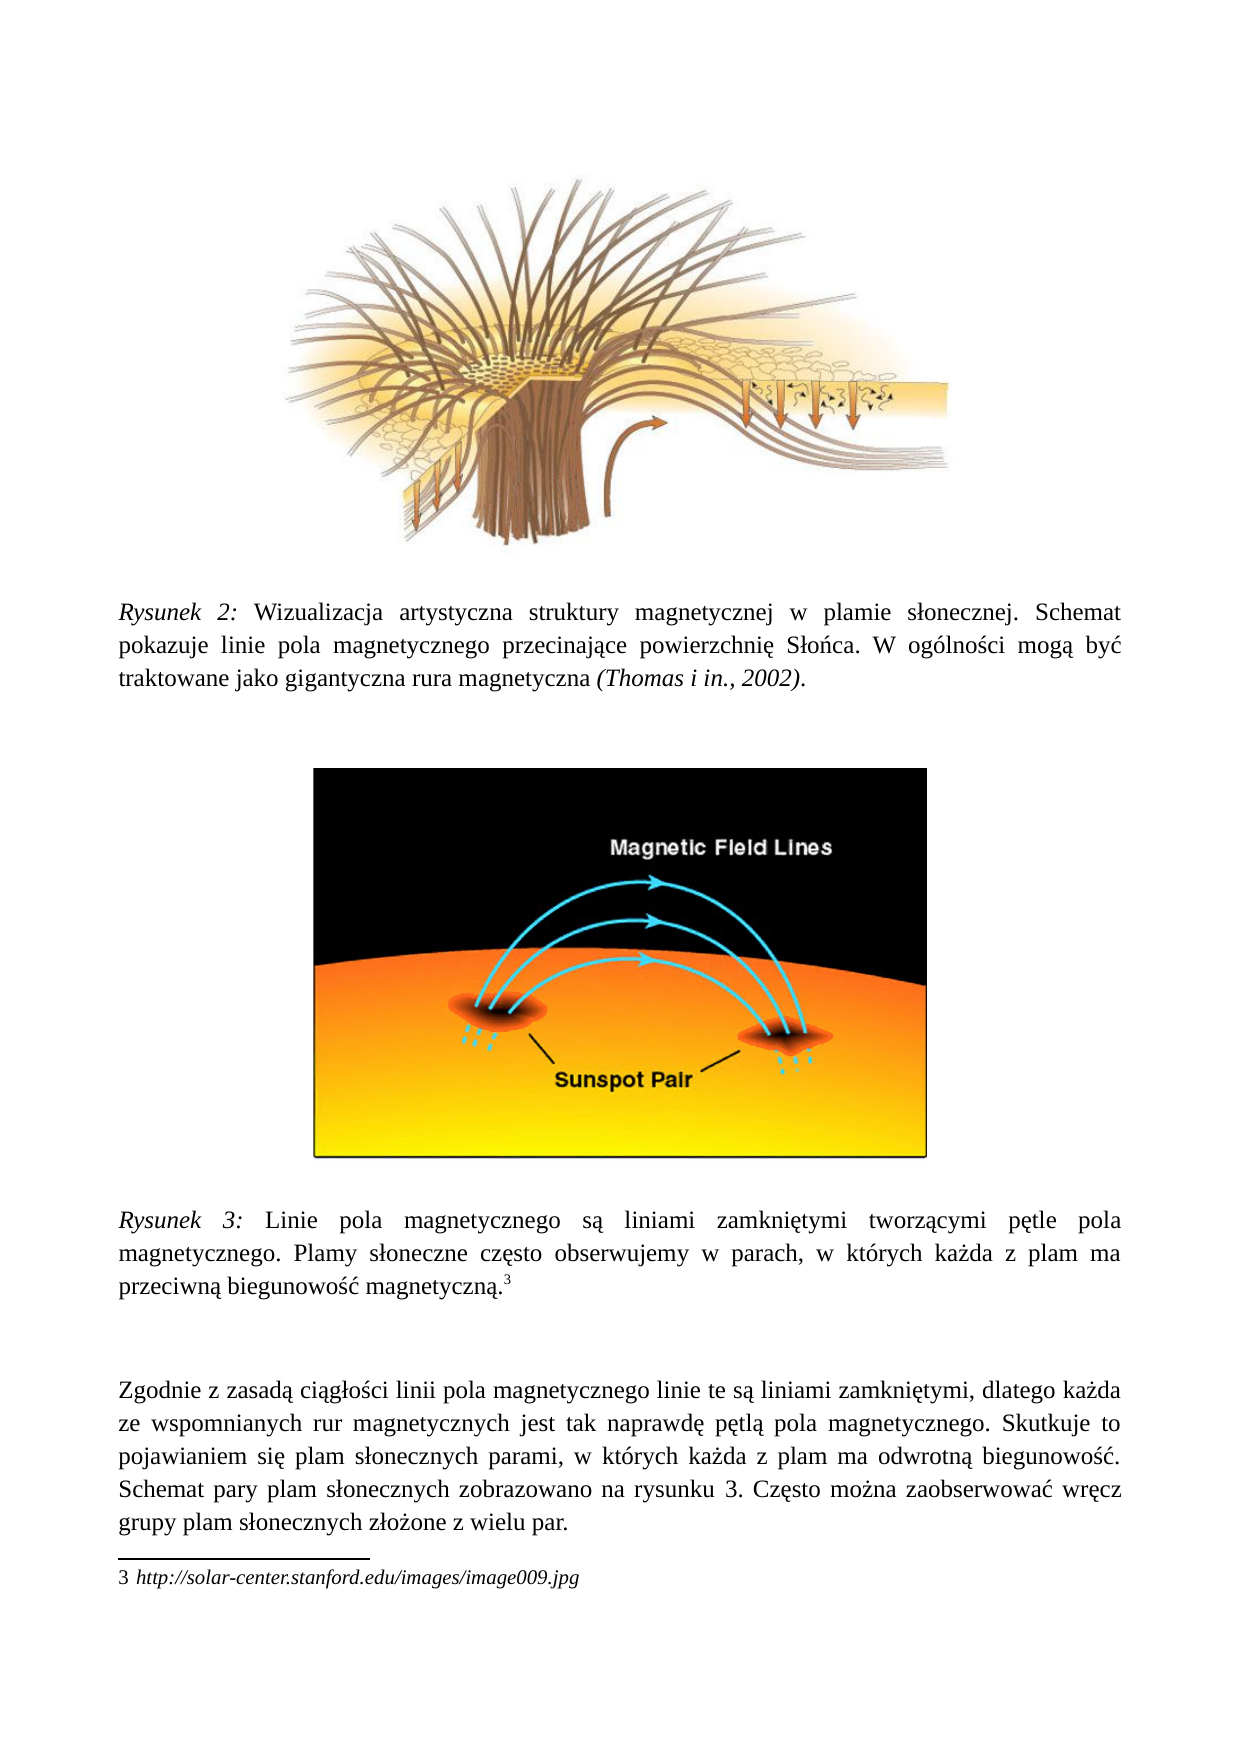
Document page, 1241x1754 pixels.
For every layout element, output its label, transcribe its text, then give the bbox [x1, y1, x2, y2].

text http://solar-center.stanford.edu/images/image009.jpg [118, 1565, 1122, 1589]
picture [281, 165, 959, 555]
text Zgodnie z zasadą ciągłości linii pola magnetycznego linie te są liniami zamkniętymi, dlatego każda ze wspomnianych rur magnetycznych jest tak naprawdę pętlą pola magnetycznego. Skutkuje to pojawianiem się plam słonecznych parami, w których każda z plam ma odwrotną biegunowość. Schemat pary plam słonecznych zobrazowano na rysunku 3. Często można zaobserwować wręcz grupy plam słonecznych złożone z wielu par. [118, 1375, 1122, 1536]
text Rysunek 3: Linie pola magnetycznego są liniami zamkniętymi tworzącymi pętle pola magnetycznego. Plamy słoneczne często obserwujemy w parach, w których każda z plam ma przeciwną biegunowość magnetyczną.3 [118, 743, 1122, 1300]
picture [313, 768, 927, 1163]
text Rysunek 2: Wizualizacja artystyczna struktury magnetycznej w plamie słonecznej. Schemat pokazuje linie pola magnetycznego przecinające powierzchnię Słońca. W ogólności mogą być traktowane jako gigantyczna rura magnetyczna (Thomas i in., 2002). [118, 140, 1122, 692]
